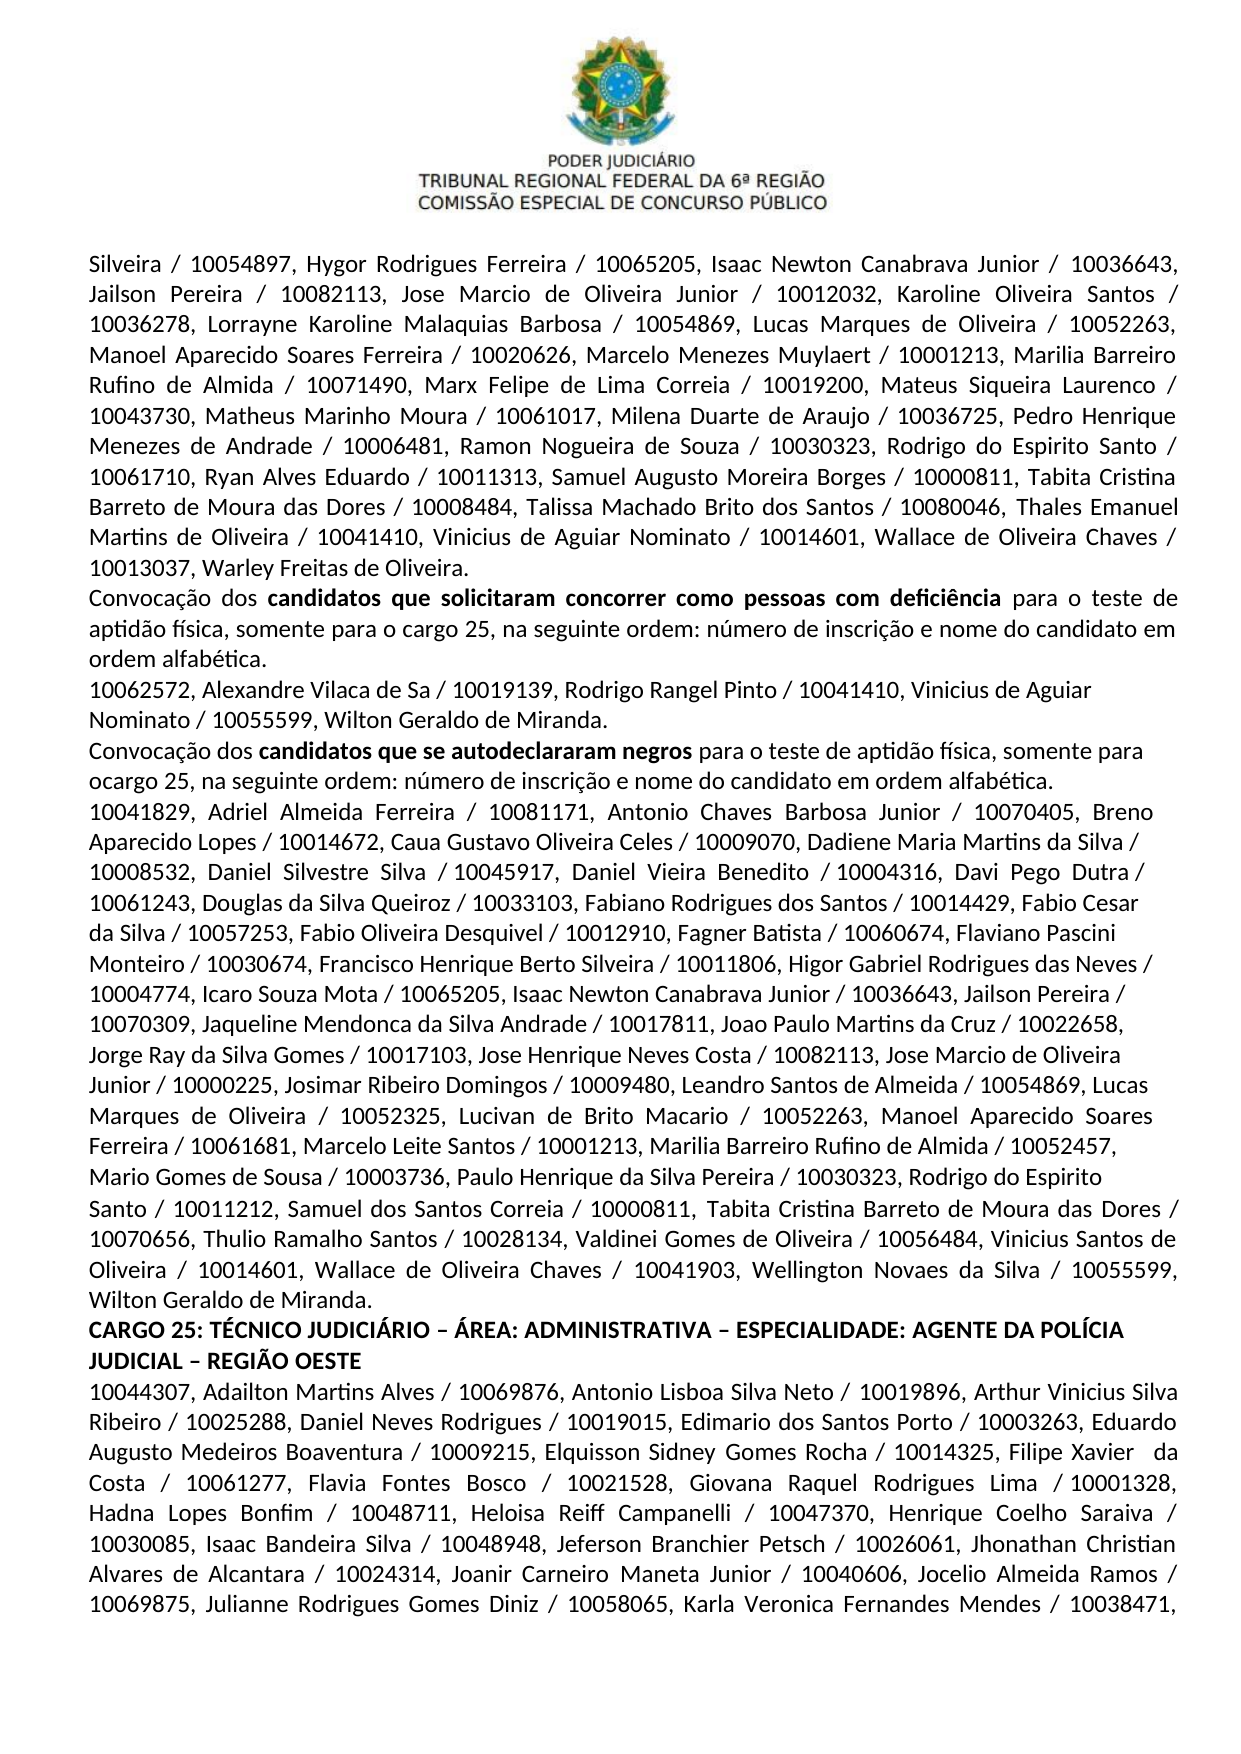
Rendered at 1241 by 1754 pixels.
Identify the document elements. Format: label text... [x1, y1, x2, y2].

text 10062572, Alexandre Vilaca de Sa / 10019139, Rodrigo Rangel Pinto / 10041410, Vinicius de Aguiar Nominato / 10055599, Wilton Geraldo de Miranda. [89, 674, 1178, 735]
text Convocação dos candidatos que se autodeclararam negros para o teste de aptidão física, somente para [89, 735, 1179, 765]
text 10044307, Adailton Martins Alves / 10069876, Antonio Lisboa Silva Neto / 10019896, Arthur Vinicius Silva Ribeiro / 10025288, Daniel Neves Rodrigues / 10019015, Edimario dos Santos Porto / 10003263, Eduardo Augusto Medeiros Boaventura / 10009215, Elquisson Sidney Gomes Rocha / 10014325, Filipe Xavier da Costa / 10061277, Flavia Fontes Bosco / 10021528, Giovana Raquel Rodrigues Lima / 10001328, Hadna Lopes Bonfim / 10048711, Heloisa Reiff Campanelli / 10047370, Henrique Coelho Saraiva / 10030085, Isaac Bandeira Silva / 10048948, Jeferson Branchier Petsch / 10026061, Jhonathan Christian Alvares de Alcantara / 10024314, Joanir Carneiro Maneta Junior / 10040606, Jocelio Almeida Ramos / 10069875, Julianne Rodrigues Gomes Diniz / 10058065, Karla Veronica Fernandes Mendes / 10038471, [89, 1376, 1178, 1619]
text Santo / 10011212, Samuel dos Santos Correia / 10000811, Tabita Cristina Barreto de Moura das Dores / 10070656, Thulio Ramalho Santos / 10028134, Valdinei Gomes de Oliveira / 10056484, Vinicius Santos de Oliveira / 10014601, Wallace de Oliveira Chaves / 10041903, Wellington Novaes da Silva / 10055599, Wilton Geraldo de Miranda. [89, 1193, 1179, 1315]
text Convocação dos candidatos que solicitaram concorrer como pessoas com deficiência para o teste de aptidão física, somente para o cargo 25, na seguinte ordem: número de inscrição e nome do candidato em ordem alfabética. [89, 583, 1178, 674]
list cargo 25, na seguinte ordem: número de inscrição e nome do candidato em ordem alfabética. 10041829, Adriel Almeida Ferreira / 10081171, Antonio Chaves Barbosa Junior / 10070405, Breno Aparecido Lopes / 10014672, Caua Gustavo Oliveira Celes / 10009070, Dadiene Maria Martins da Silva / 10008532, Daniel Silvestre Silva / 10045917, Daniel Vieira Benedito / 10004316, Davi Pego Dutra / 10061243, Douglas da Silva Queiroz / 10033103, Fabiano Rodrigues dos Santos / 10014429, Fabio Cesar da Silva / 10057253, Fabio Oliveira Desquivel / 10012910, Fagner Batista / 10060674, Flaviano Pascini Monteiro / 10030674, Francisco Henrique Berto Silveira / 10011806, Higor Gabriel Rodrigues das Neves / 10004774, Icaro Souza Mota / 10065205, Isaac Newton Canabrava Junior / 10036643, Jailson Pereira / 10070309, Jaqueline Mendonca da Silva Andrade / 10017811, Joao Paulo Martins da Cruz / 10022658, Jorge Ray da Silva Gomes / 10017103, Jose Henrique Neves Costa / 10082113, Jose Marcio de Oliveira Junior / 10000225, Josimar Ribeiro Domingos / 10009480, Leandro Santos de Almeida / 10054869, Lucas Marques de Oliveira / 10052325, Lucivan de Brito Macario / 10052263, Manoel Aparecido Soares Ferreira / 10061681, Marcelo Leite Santos / 10001213, Marilia Barreiro Rufino de Almida / 10052457, Mario Gomes de Sousa / 10003736, Paulo Henrique da Silva Pereira / 10030323, Rodrigo do Espirito [89, 765, 1167, 1191]
text Silveira / 10054897, Hygor Rodrigues Ferreira / 10065205, Isaac Newton Canabrava Junior / 10036643, Jailson Pereira / 10082113, Jose Marcio de Oliveira Junior / 10012032, Karoline Oliveira Santos / 10036278, Lorrayne Karoline Malaquias Barbosa / 10054869, Lucas Marques de Oliveira / 10052263, Manoel Aparecido Soares Ferreira / 10020626, Marcelo Menezes Muylaert / 10001213, Marilia Barreiro Rufino de Almida / 10071490, Marx Felipe de Lima Correia / 10019200, Mateus Siqueira Laurenco / 10043730, Matheus Marinho Moura / 10061017, Milena Duarte de Araujo / 10036725, Pedro Henrique Menezes de Andrade / 10006481, Ramon Nogueira de Souza / 10030323, Rodrigo do Espirito Santo / 10061710, Ryan Alves Eduardo / 10011313, Samuel Augusto Moreira Borges / 10000811, Tabita Cristina Barreto de Moura das Dores / 10008484, Talissa Machado Brito dos Santos / 10080046, Thales Emanuel Martins de Oliveira / 10041410, Vinicius de Aguiar Nominato / 10014601, Wallace de Oliveira Chaves / 10013037, Warley Freitas de Oliveira. [89, 248, 1179, 582]
text CARGO 25: TÉCNICO JUDICIÁRIO – ÁREA: ADMINISTRATIVA – ESPECIALIDADE: AGENTE DA POLÍCIA JUDICIAL – REGIÃO OESTE [89, 1315, 1177, 1376]
picture [406, 0, 834, 225]
